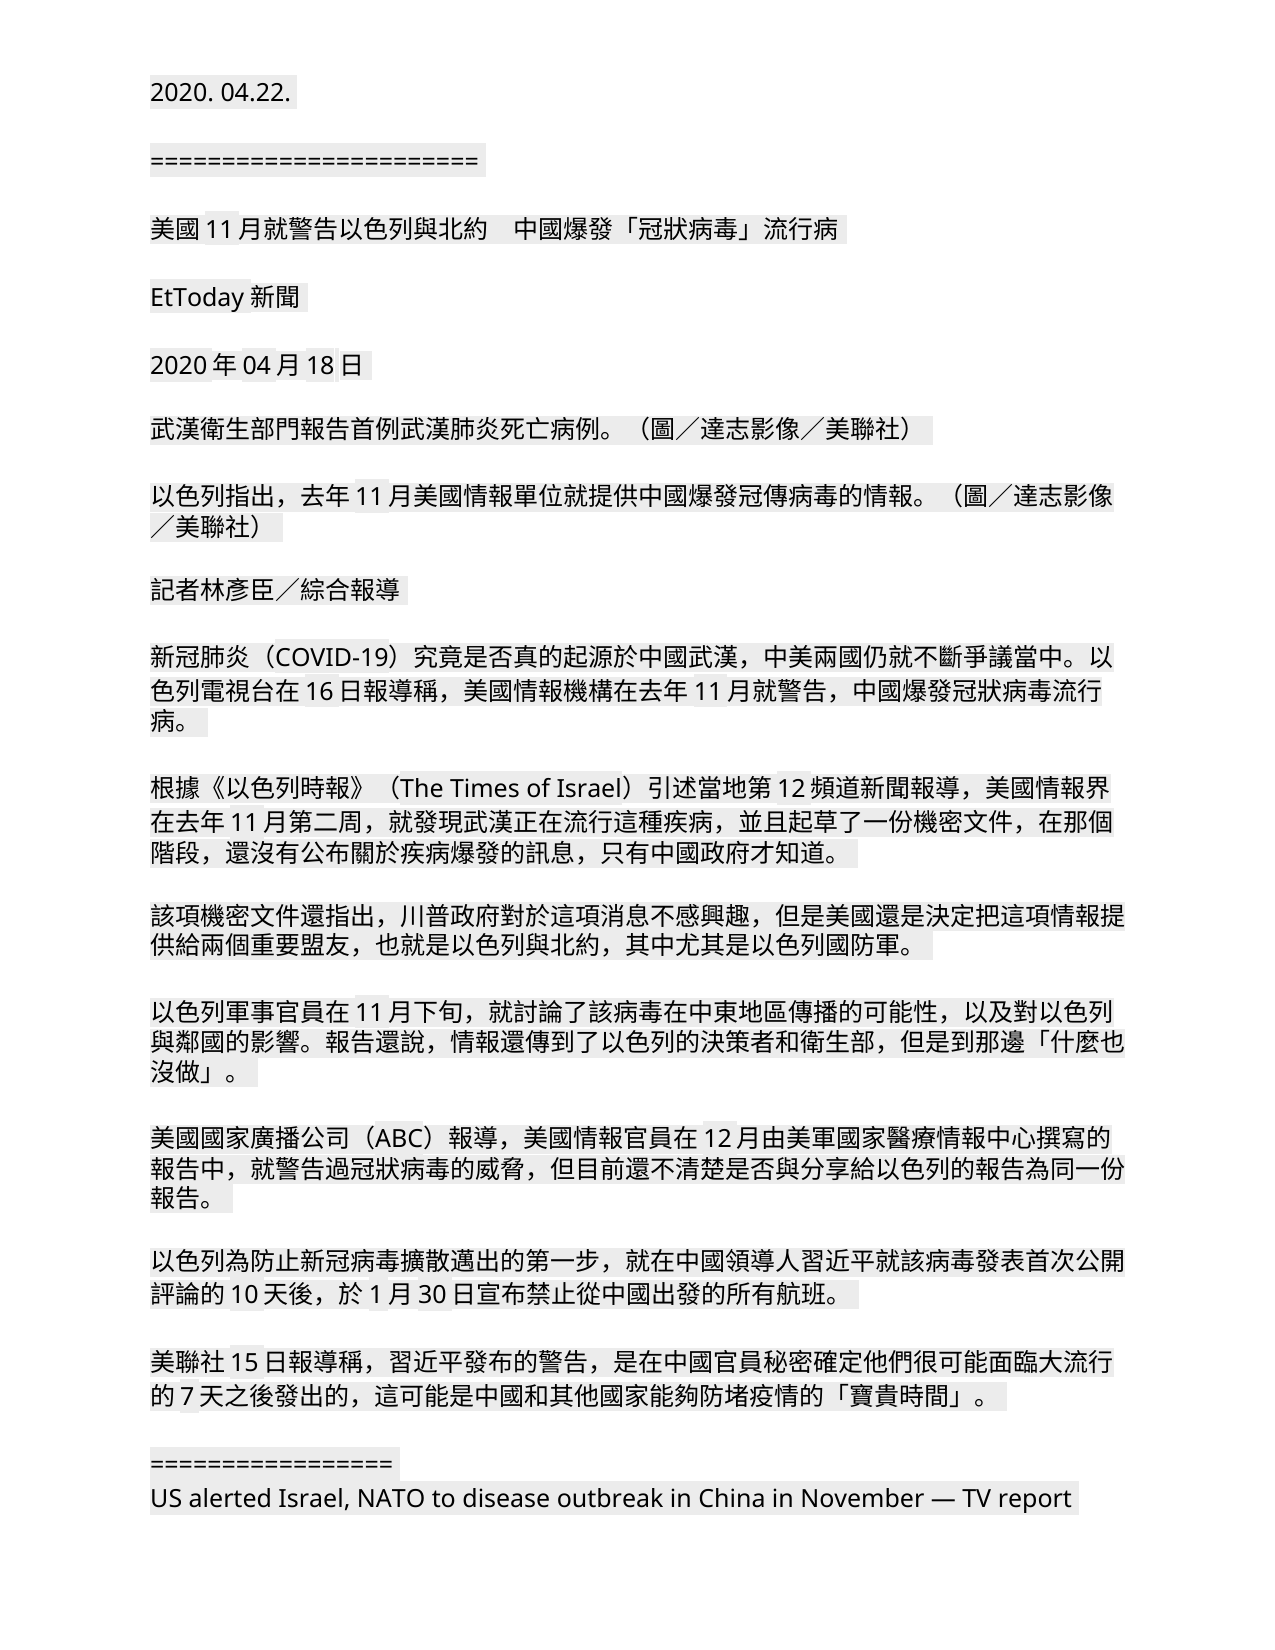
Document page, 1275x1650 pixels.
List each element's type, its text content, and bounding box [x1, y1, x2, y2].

text 2020. 04.22. ======================= 美國11月就警告以色列與北約 中國爆發「冠狀病毒」流行病 EtToday 新聞 2020年04月18日 武漢衛生部門報告首例武漢肺炎死亡病例。（圖／達志影像／美聯社） 以色列指出，去年11月美國情報單位就提供中國爆發冠傳病毒的情報。（圖／達志影像／美聯社） 記者林彥臣／綜合報導 新冠肺炎（COVID-19）究竟是否真的起源於中國武漢，中美兩國仍就不斷爭議當中。以色列電視台在16日報導稱，美國情報機構在去年11月就警告，中國爆發冠狀病毒流行病。 根據《以色列時報》（The Times of Israel）引述當地第12頻道新聞報導，美國情報界在去年11月第二周，就發現武漢正在流行這種疾病，並且起草了一份機密文件，在那個階段，還沒有公布關於疾病爆發的訊息，只有中國政府才知道。 該項機密文件還指出，川普政府對於這項消息不感興趣，但是美國還是決定把這項情報提供給兩個重要盟友，也就是以色列與北約，其中尤其是以色列國防軍。 以色列軍事官員在11月下旬，就討論了該病毒在中東地區傳播的可能性，以及對以色列與鄰國的影響。報告還說，情報還傳到了以色列的決策者和衛生部，但是到那邊「什麼也沒做」。 美國國家廣播公司（ABC）報導，美國情報官員在12月由美軍國家醫療情報中心撰寫的報告中，就警告過冠狀病毒的威脅，但目前還不清楚是否與分享給以色列的報告為同一份報告。 以色列為防止新冠病毒擴散邁出的第一步，就在中國領導人習近平就該病毒發表首次公開評論的10天後，於1月30日宣布禁止從中國出發的所有航班。 美聯社15日報導稱，習近平發布的警告，是在中國官員秘密確定他們很可能面臨大流行的7天之後發出的，這可能是中國和其他國家能夠防堵疫情的「寶貴時間」。 ================= US alerted Israel, NATO to disease outbreak in China in November — TV report [150, 75, 1125, 1549]
